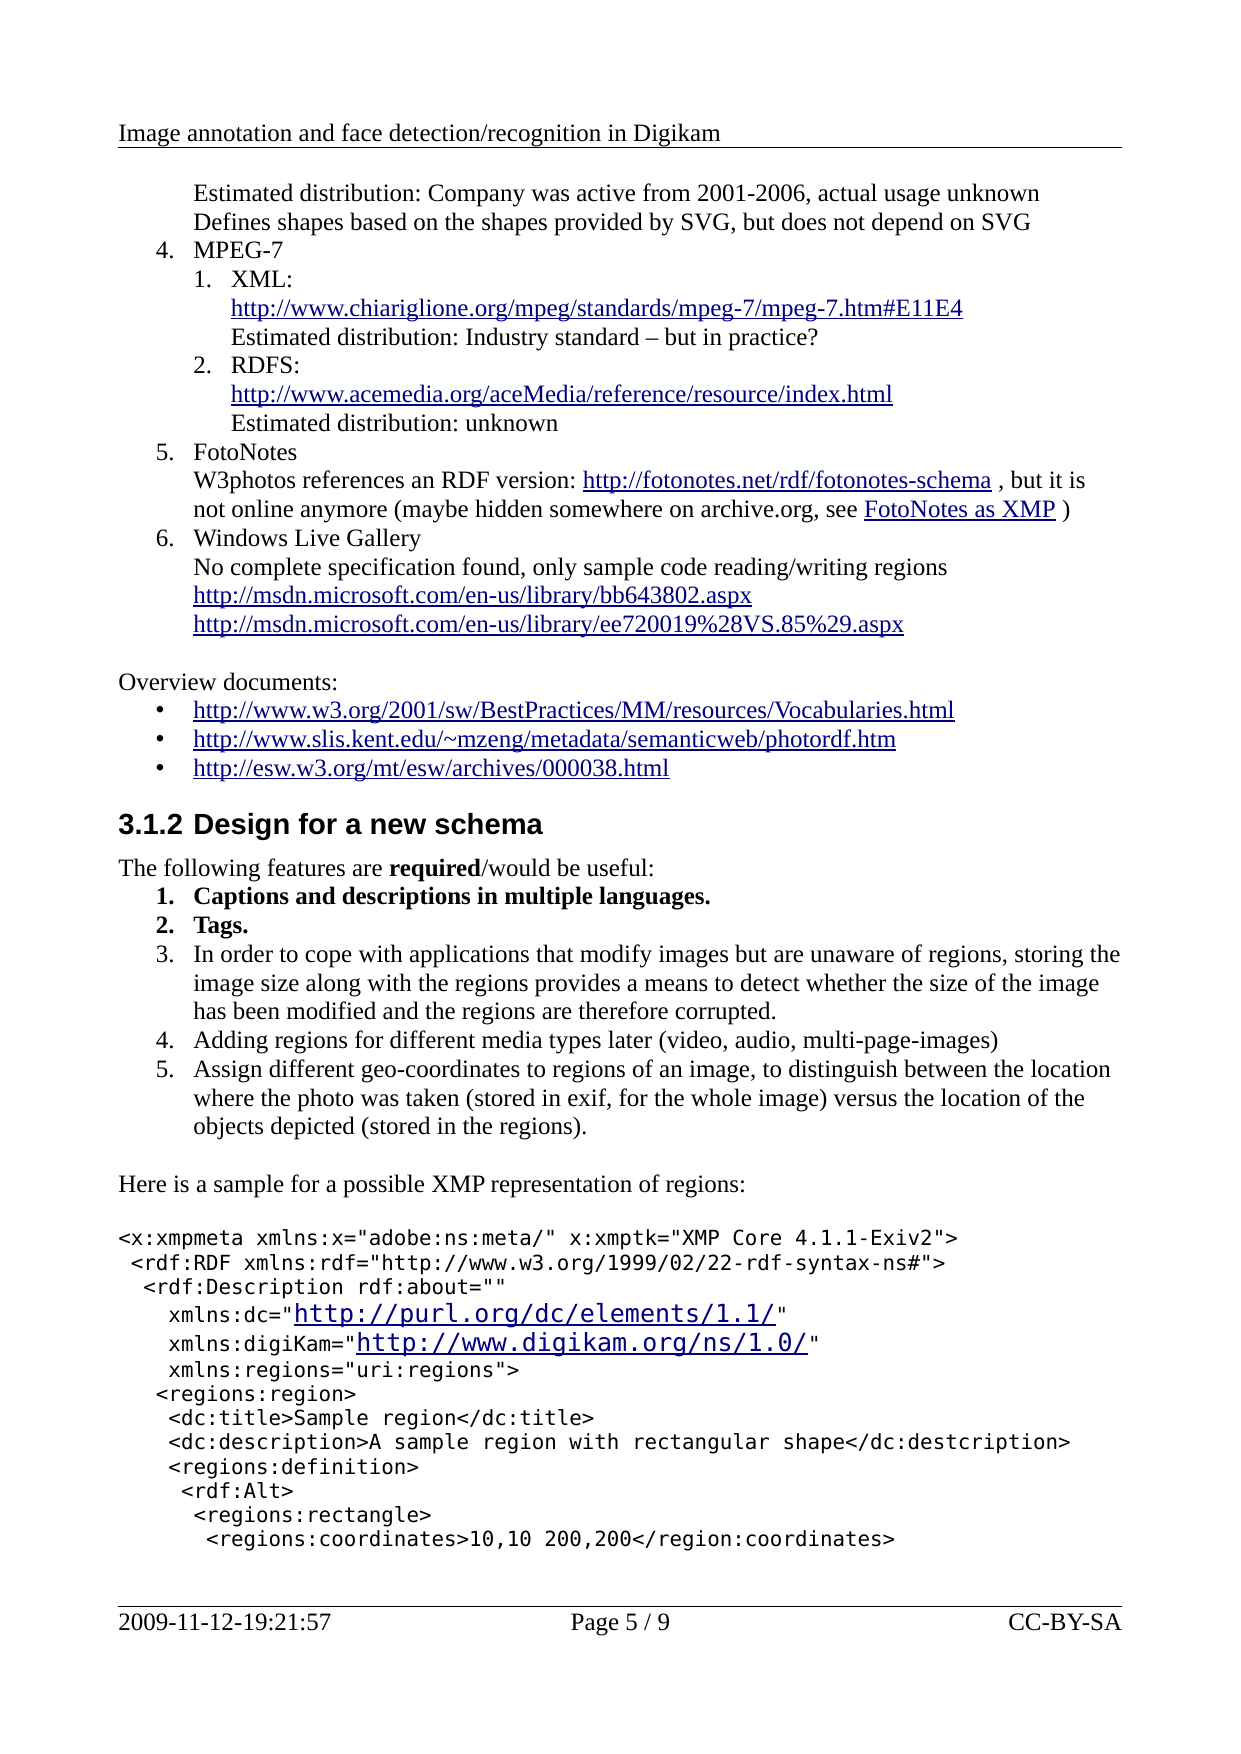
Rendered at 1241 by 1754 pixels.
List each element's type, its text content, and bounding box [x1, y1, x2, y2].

list Tags. [156, 910, 1122, 939]
list http://esw.w3.org/mt/esw/archives/000038.html [156, 753, 1122, 782]
list http://www.w3.org/2001/sw/BestPractices/MM/resources/Vocabularies.html [156, 695, 1122, 724]
list XML: http://www.chiariglione.org/mpeg/standards/mpeg-7/mpeg-7.htm#E11E4 Estimated distribution: Industry standard – but in practice? [193, 264, 1122, 350]
list MPEG-7 [156, 235, 1122, 264]
list FotoNotes W3photos references an RDF version: http://fotonotes.net/rdf/fotonotes-schema , but it is not online anymore (maybe hidden somewhere on archive.org, see FotoNotes as XMP ) [156, 437, 1122, 523]
list http://www.slis.kent.edu/~mzeng/metadata/semanticweb/photordf.htm [156, 724, 1122, 753]
text <regions:rectangle> [118, 1503, 1122, 1527]
text <regions:coordinates>10,10 200,200</region:coordinates> [118, 1527, 1122, 1552]
list Adding regions for different media types later (video, audio, multi-page-images) [156, 1025, 1122, 1054]
list Captions and descriptions in multiple languages. [156, 881, 1122, 910]
text Overview documents: [118, 667, 1122, 695]
text xmlns:dc="http://purl.org/dc/elements/1.1/" [118, 1299, 1122, 1328]
text <dc:title>Sample region</dc:title> [118, 1406, 1122, 1430]
list In order to cope with applications that modify images but are unaware of regions, storing the image size along with the regions provides a means to detect whether the size of the image has been modified and the regions are therefore corrupted. [156, 939, 1122, 1025]
text The following features are required/would be useful: [118, 853, 1122, 881]
list Assign different geo-coordinates to regions of an image, to distinguish between the location where the photo was taken (stored in exif, for the whole image) versus the location of the objects depicted (stored in the regions). [156, 1054, 1122, 1140]
subtitle Design for a new schema [118, 807, 1122, 840]
text <rdf:RDF xmlns:rdf="http://www.w3.org/1999/02/22-rdf-syntax-ns#"> [118, 1251, 1122, 1275]
text <regions:definition> [118, 1455, 1122, 1479]
text xmlns:regions="uri:regions"> [118, 1358, 1122, 1382]
text <dc:description>A sample region with rectangular shape</dc:destcription> [118, 1430, 1122, 1455]
text <rdf:Description rdf:about="" [118, 1275, 1122, 1299]
text xmlns:digiKam="http://www.digikam.org/ns/1.0/" [118, 1328, 1122, 1358]
text <x:xmpmeta xmlns:x="adobe:ns:meta/" x:xmptk="XMP Core 4.1.1-Exiv2"> [118, 1226, 1122, 1251]
text Here is a sample for a possible XMP representation of regions: [118, 1169, 1122, 1198]
list RDFS: http://www.acemedia.org/aceMedia/reference/resource/index.html Estimated distribution: unknown [193, 350, 1122, 437]
text <rdf:Alt> [118, 1479, 1122, 1503]
list Estimated distribution: Company was active from 2001-2006, actual usage unknown Defines shapes based on the shapes provided by SVG, but does not depend on SVG [156, 178, 1122, 235]
list Windows Live Gallery No complete specification found, only sample code reading/writing regions http://msdn.microsoft.com/en-us/library/bb643802.aspx http://msdn.microsoft.com/en-us/library/ee720019%28VS.85%29.aspx [156, 523, 1122, 638]
text <regions:region> [118, 1382, 1122, 1406]
